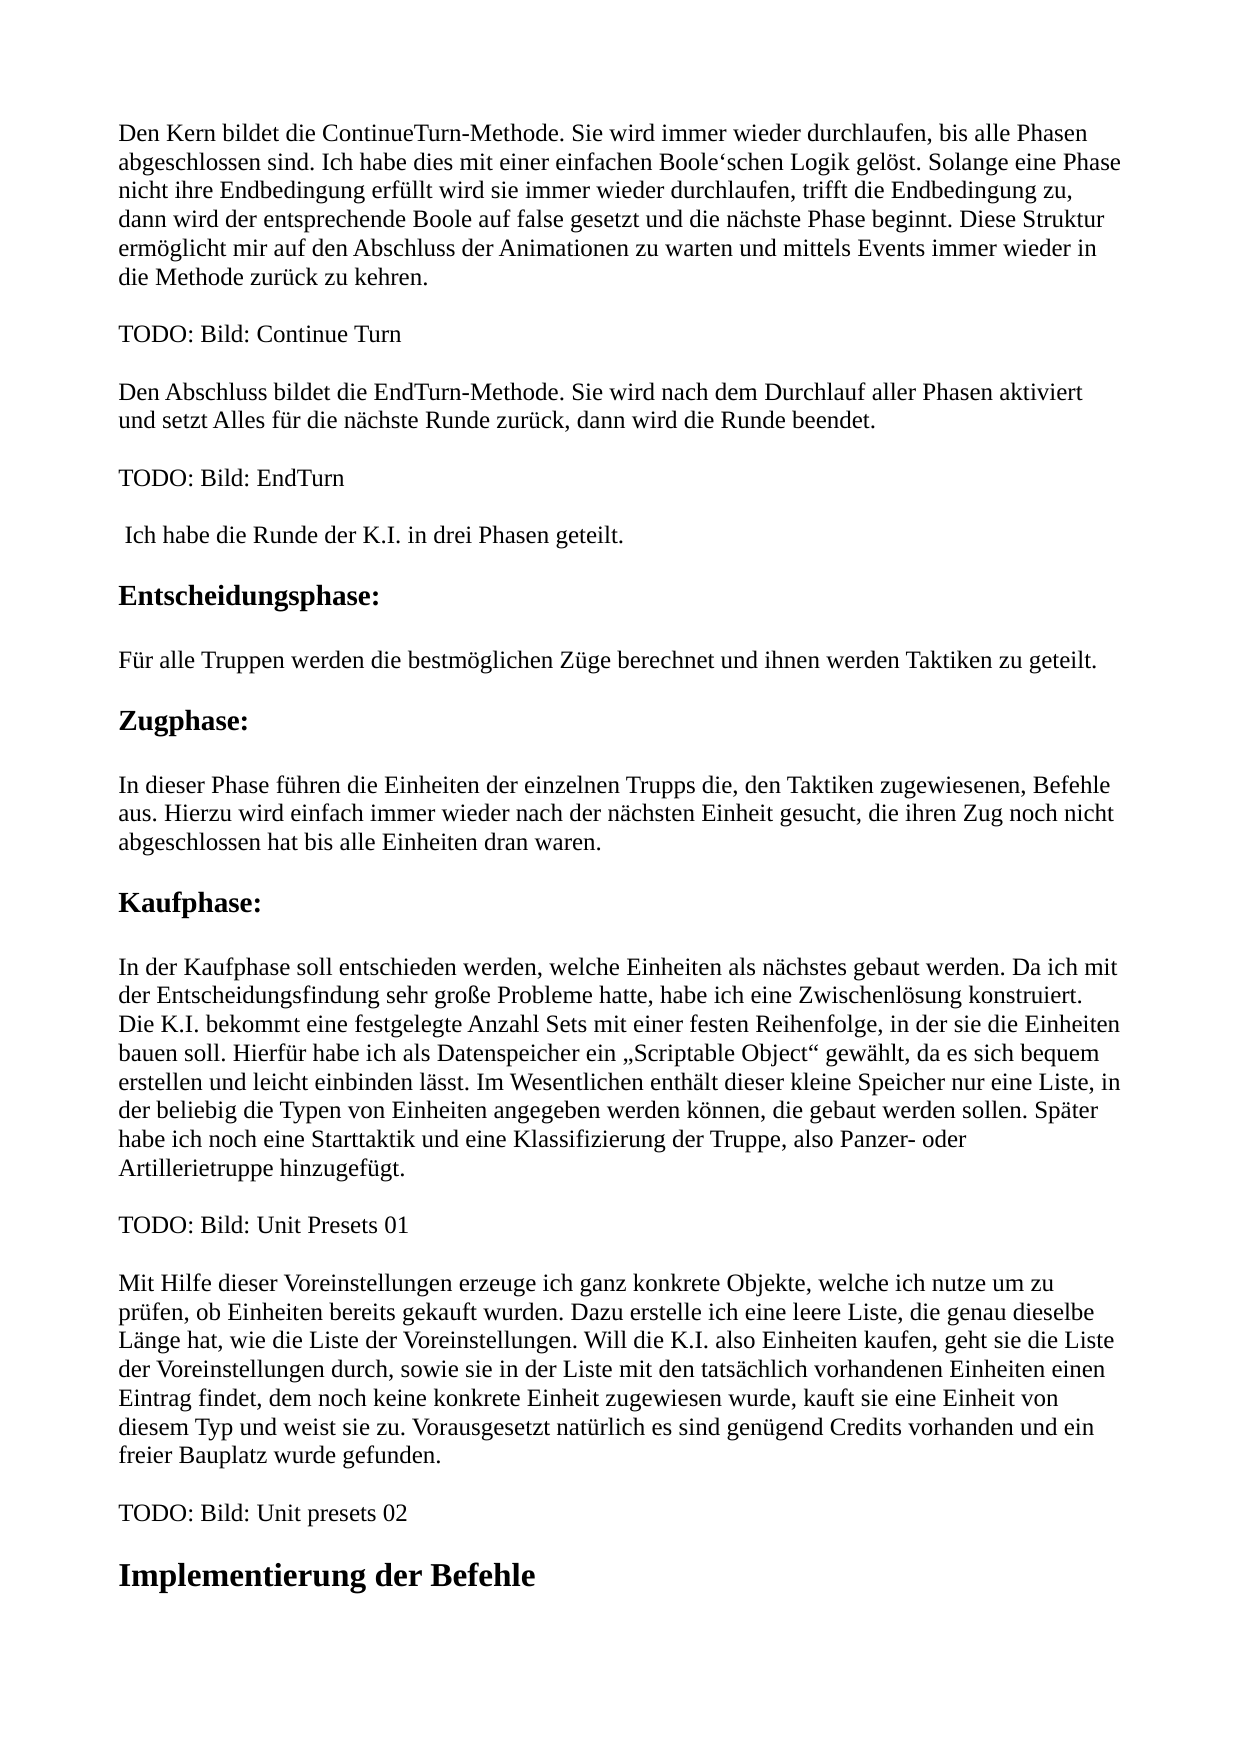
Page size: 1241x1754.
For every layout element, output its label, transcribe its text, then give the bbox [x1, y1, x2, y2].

text Entscheidungsphase: [118, 578, 1122, 612]
text TODO: Bild: Unit presets 02 [118, 1498, 1122, 1527]
text Implementierung der Befehle [118, 1556, 1122, 1594]
text Für alle Truppen werden die bestmöglichen Züge berechnet und ihnen werden Taktiken zu geteilt. [118, 645, 1122, 674]
text Ich habe die Runde der K.I. in drei Phasen geteilt. [118, 521, 1122, 549]
text Den Abschluss bildet die EndTurn-Methode. Sie wird nach dem Durchlauf aller Phasen aktiviert und setzt Alles für die nächste Runde zurück, dann wird die Runde beendet. [118, 377, 1122, 434]
text Mit Hilfe dieser Voreinstellungen erzeuge ich ganz konkrete Objekte, welche ich nutze um zu prüfen, ob Einheiten bereits gekauft wurden. Dazu erstelle ich eine leere Liste, die genau dieselbe Länge hat, wie die Liste der Voreinstellungen. Will die K.I. also Einheiten kaufen, geht sie die Liste der Voreinstellungen durch, sowie sie in der Liste mit den tatsächlich vorhandenen Einheiten einen Eintrag findet, dem noch keine konkrete Einheit zugewiesen wurde, kauft sie eine Einheit von diesem Typ und weist sie zu. Vorausgesetzt natürlich es sind genügend Credits vorhanden und ein freier Bauplatz wurde gefunden. [118, 1268, 1122, 1469]
text Kaufphase: [118, 885, 1122, 918]
text Zugphase: [118, 703, 1122, 736]
text Den Kern bildet die ContinueTurn-Methode. Sie wird immer wieder durchlaufen, bis alle Phasen abgeschlossen sind. Ich habe dies mit einer einfachen Boole‘schen Logik gelöst. Solange eine Phase nicht ihre Endbedingung erfüllt wird sie immer wieder durchlaufen, trifft die Endbedingung zu, dann wird der entsprechende Boole auf false gesetzt und die nächste Phase beginnt. Diese Struktur ermöglicht mir auf den Abschluss der Animationen zu warten und mittels Events immer wieder in die Methode zurück zu kehren. [118, 118, 1122, 291]
text TODO: Bild: EndTurn [118, 463, 1122, 492]
text TODO: Bild: Continue Turn [118, 319, 1122, 348]
text In der Kaufphase soll entschieden werden, welche Einheiten als nächstes gebaut werden. Da ich mit der Entscheidungsfindung sehr große Probleme hatte, habe ich eine Zwischenlösung konstruiert. Die K.I. bekommt eine festgelegte Anzahl Sets mit einer festen Reihenfolge, in der sie die Einheiten bauen soll. Hierfür habe ich als Datenspeicher ein „Scriptable Object“ gewählt, da es sich bequem erstellen und leicht einbinden lässt. Im Wesentlichen enthält dieser kleine Speicher nur eine Liste, in der beliebig die Typen von Einheiten angegeben werden können, die gebaut werden sollen. Später habe ich noch eine Starttaktik und eine Klassifizierung der Truppe, also Panzer- oder Artillerietruppe hinzugefügt. [118, 952, 1122, 1182]
text TODO: Bild: Unit Presets 01 [118, 1211, 1122, 1239]
text In dieser Phase führen die Einheiten der einzelnen Trupps die, den Taktiken zugewiesenen, Befehle aus. Hierzu wird einfach immer wieder nach der nächsten Einheit gesucht, die ihren Zug noch nicht abgeschlossen hat bis alle Einheiten dran waren. [118, 770, 1122, 856]
